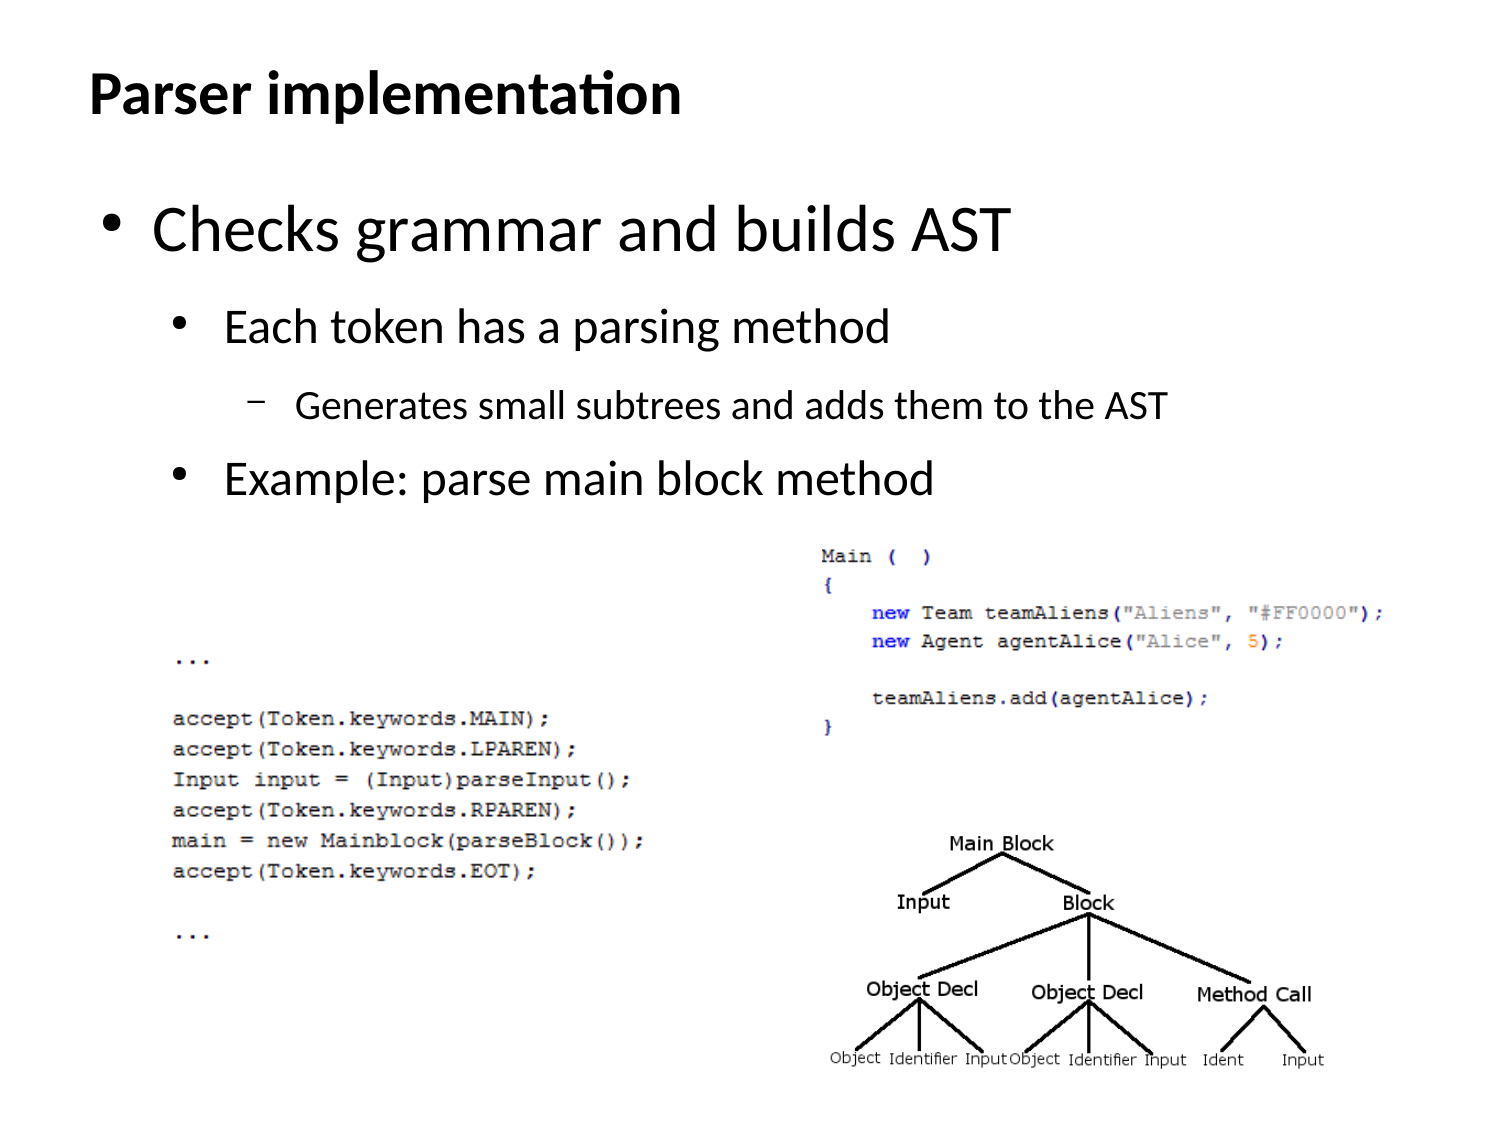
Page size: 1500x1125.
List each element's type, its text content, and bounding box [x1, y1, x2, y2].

picture [811, 813, 1359, 1093]
picture [822, 545, 1388, 739]
title Parser implementation [75, 45, 1425, 233]
list Checks grammar and builds AST Each token has a parsing method Generates small subtrees and adds them to the AST Example: parse main block method [67, 177, 1418, 920]
picture [171, 649, 650, 944]
